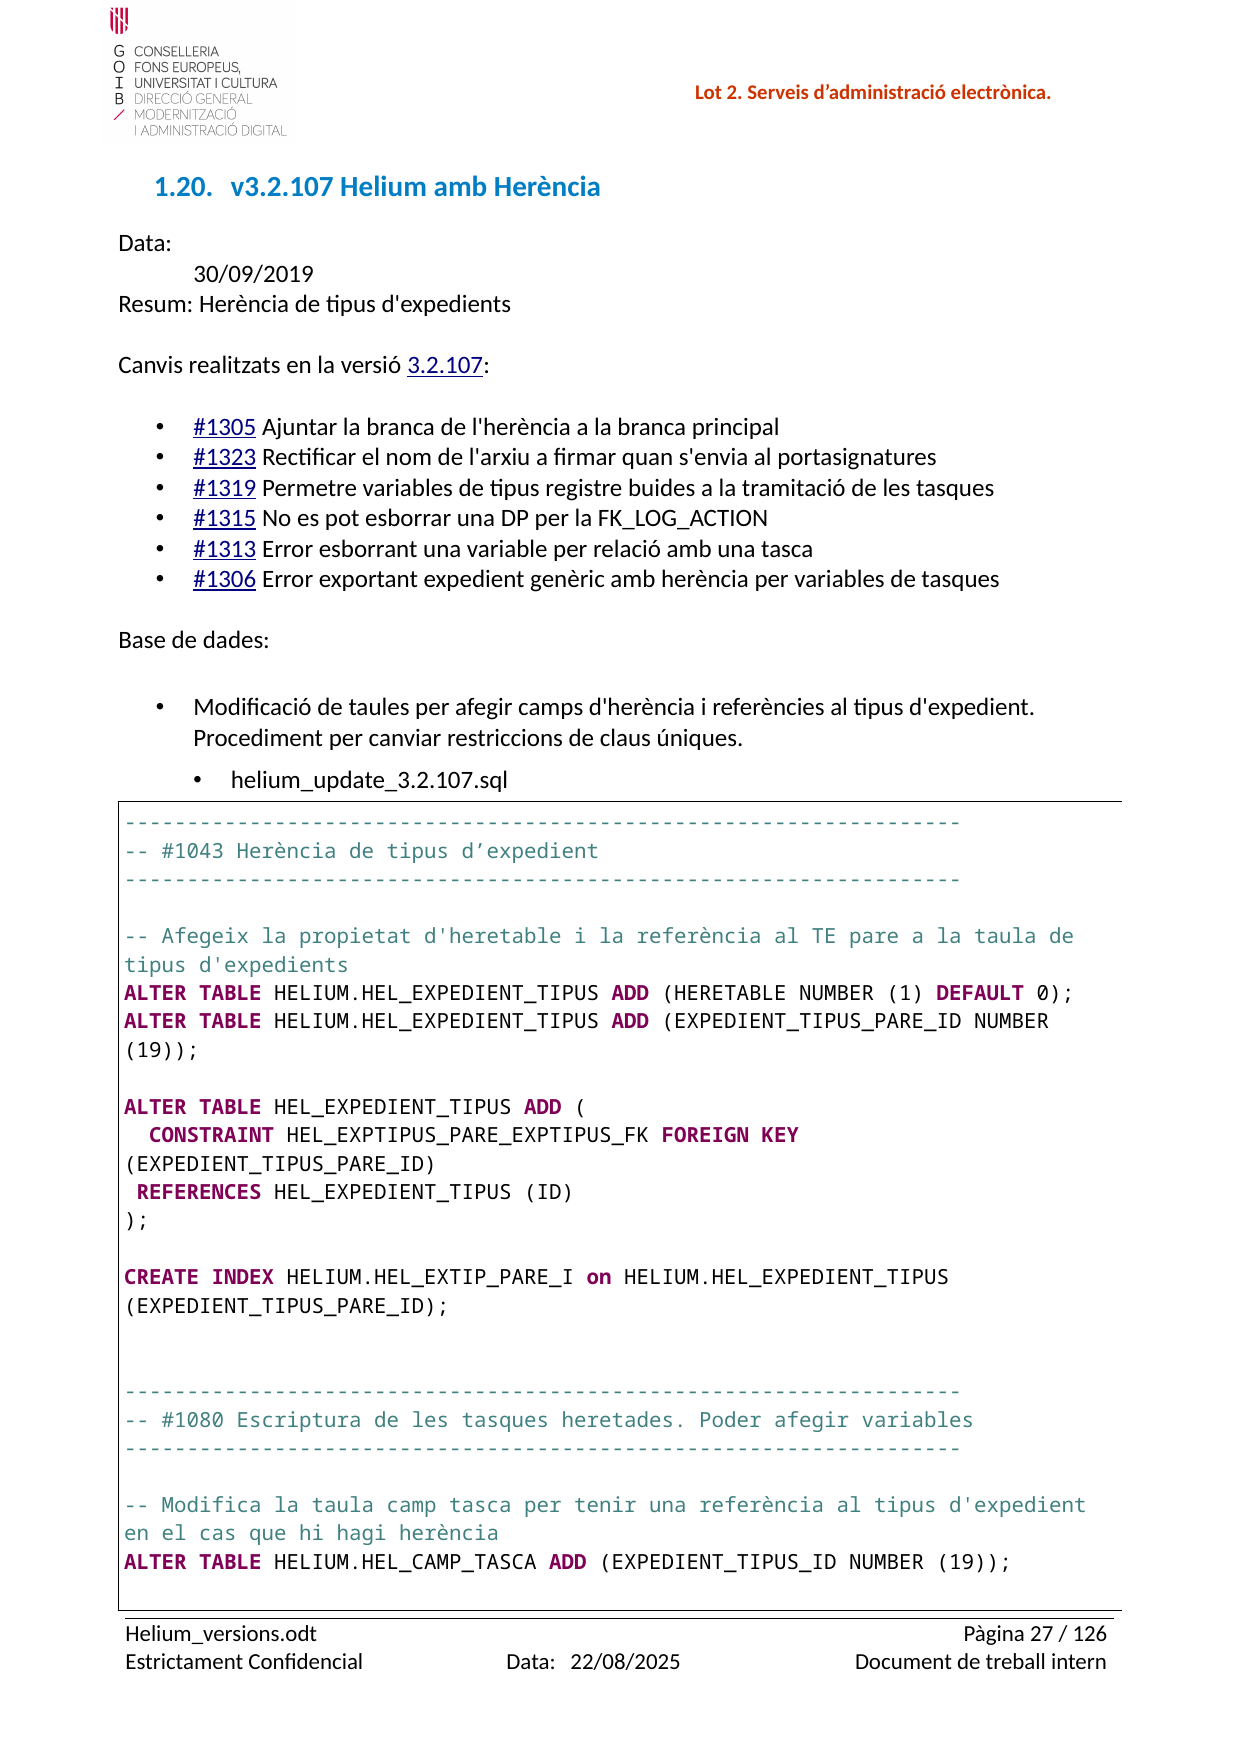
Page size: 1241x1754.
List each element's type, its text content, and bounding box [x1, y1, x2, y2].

list #1323 Rectificar el nom de l'arxiu a firmar quan s'envia al portasignatures [156, 441, 1122, 472]
text 30/09/2019 [118, 258, 1122, 289]
table_header ------------------------------------------------------------------- -- #1043 Herència de tipus d’expedient ------------------------------------------------------------------- -- Afegeix la propietat d'heretable i la referència al TE pare a la taula de tipus d'expedients ALTER TABLE HELIUM.HEL_EXPEDIENT_TIPUS ADD (HERETABLE NUMBER (1) DEFAULT 0); ALTER TABLE HELIUM.HEL_EXPEDIENT_TIPUS ADD (EXPEDIENT_TIPUS_PARE_ID NUMBER (19)); ALTER TABLE HEL_EXPEDIENT_TIPUS ADD ( CONSTRAINT HEL_EXPTIPUS_PARE_EXPTIPUS_FK FOREIGN KEY (EXPEDIENT_TIPUS_PARE_ID) REFERENCES HEL_EXPEDIENT_TIPUS (ID) ); CREATE INDEX HELIUM.HEL_EXTIP_PARE_I on HELIUM.HEL_EXPEDIENT_TIPUS (EXPEDIENT_TIPUS_PARE_ID); ------------------------------------------------------------------- -- #1080 Escriptura de les tasques heretades. Poder afegir variables ------------------------------------------------------------------- -- Modifica la taula camp tasca per tenir una referència al tipus d'expedient en el cas que hi hagi herència ALTER TABLE HELIUM.HEL_CAMP_TASCA ADD (EXPEDIENT_TIPUS_ID NUMBER (19)); [119, 802, 1122, 1609]
list helium_update_3.2.107.sql [193, 764, 1122, 795]
text Base de dades: [118, 624, 1122, 655]
picture [100, 0, 297, 144]
list #1315 No es pot esborrar una DP per la FK_LOG_ACTION [156, 502, 1122, 533]
list #1313 Error esborrant una variable per relació amb una tasca [156, 533, 1122, 563]
text Resum: Herència de tipus d'expedients [118, 289, 1122, 319]
list #1305 Ajuntar la branca de l'herència a la branca principal [156, 411, 1122, 441]
subtitle v3.2.107 Helium amb Herència [153, 168, 1122, 204]
list #1306 Error exportant expedient genèric amb herència per variables de tasques [156, 563, 1122, 594]
text Data: [118, 228, 1122, 258]
text Canvis realitzats en la versió 3.2.107: [118, 350, 1122, 380]
list #1319 Permetre variables de tipus registre buides a la tramitació de les tasques [156, 472, 1122, 502]
list Modificació de taules per afegir camps d'herència i referències al tipus d'expedient. Procediment per canviar restriccions de claus úniques. [156, 691, 1122, 752]
